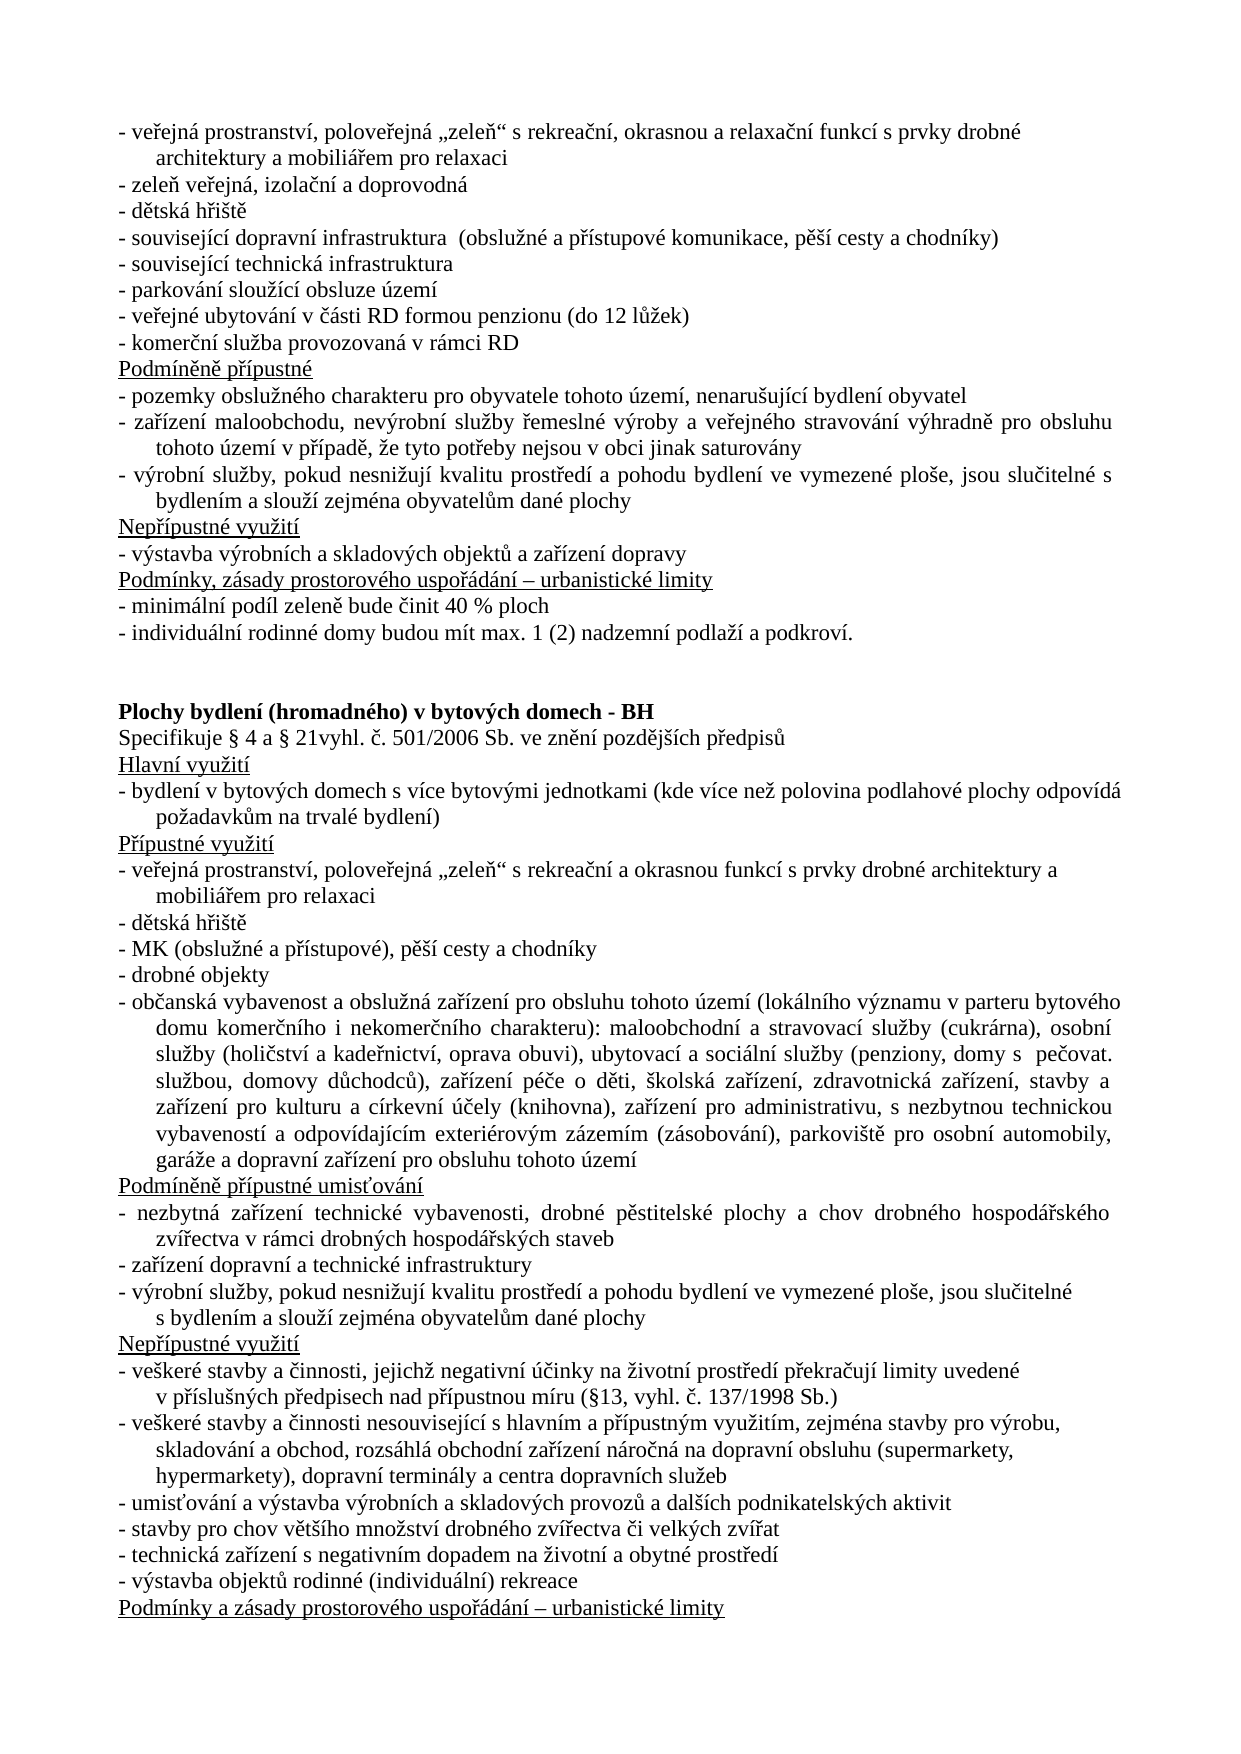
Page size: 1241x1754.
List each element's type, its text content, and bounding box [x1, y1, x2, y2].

text - veřejné ubytování v části RD formou penzionu (do 12 lůžek) [118, 303, 1122, 329]
text Podmínky, zásady prostorového uspořádání – urbanistické limity [118, 566, 1122, 592]
text - občanská vybavenost a obslužná zařízení pro obsluhu tohoto území (lokálního významu v parteru bytového domu komerčního i nekomerčního charakteru): maloobchodní a stravovací služby (cukrárna), osobní služby (holičství a kadeřnictví, oprava obuvi), ubytovací a sociální služby (penziony, domy s pečovat. službou, domovy důchodců), zařízení péče o děti, školská zařízení, zdravotnická zařízení, stavby a zařízení pro kulturu a církevní účely (knihovna), zařízení pro administrativu, s nezbytnou technickou vybaveností a odpovídajícím exteriérovým zázemím (zásobování), parkoviště pro osobní automobily, garáže a dopravní zařízení pro obsluhu tohoto území [118, 988, 1122, 1172]
text - dětská hřiště [118, 909, 1122, 935]
text Podmínky a zásady prostorového uspořádání – urbanistické limity [118, 1594, 1122, 1620]
text - minimální podíl zeleně bude činit 40 % ploch [118, 592, 1122, 619]
text - výstavba výrobních a skladových objektů a zařízení dopravy [118, 540, 1122, 566]
text - komerční služba provozovaná v rámci RD [118, 329, 1122, 355]
text - veškeré stavby a činnosti nesouvisející s hlavním a přípustným využitím, zejména stavby pro výrobu, skladování a obchod, rozsáhlá obchodní zařízení náročná na dopravní obsluhu (supermarkety, hypermarkety), dopravní terminály a centra dopravních služeb [118, 1409, 1122, 1488]
text Přípustné využití [118, 830, 1122, 856]
text Nepřípustné využití [118, 513, 1122, 540]
text - veřejná prostranství, poloveřejná „zeleň“ s rekreační a okrasnou funkcí s prvky drobné architektury a mobiliářem pro relaxaci [118, 856, 1122, 909]
text - technická zařízení s negativním dopadem na životní a obytné prostředí [118, 1541, 1122, 1568]
text - drobné objekty [118, 961, 1122, 988]
text Nepřípustné využití [118, 1330, 1122, 1357]
text Podmíněně přípustné umisťování [118, 1172, 1122, 1199]
text Specifikuje § 4 a § 21vyhl. č. 501/2006 Sb. ve znění pozdějších předpisů [118, 724, 1122, 751]
text - umisťování a výstavba výrobních a skladových provozů a dalších podnikatelských aktivit [118, 1488, 1122, 1515]
text - zeleň veřejná, izolační a doprovodná [118, 171, 1122, 197]
text - dětská hřiště [118, 197, 1122, 223]
text - výrobní služby, pokud nesnižují kvalitu prostředí a pohodu bydlení ve vymezené ploše, jsou slučitelné s bydlením a slouží zejména obyvatelům dané plochy [118, 1278, 1122, 1330]
text Podmíněně přípustné [118, 355, 1122, 382]
text - výstavba objektů rodinné (individuální) rekreace [118, 1568, 1122, 1594]
text Hlavní využití [118, 751, 1122, 777]
text - související technická infrastruktura [118, 250, 1122, 276]
text - veškeré stavby a činnosti, jejichž negativní účinky na životní prostředí překračují limity uvedené v příslušných předpisech nad přípustnou míru (§13, vyhl. č. 137/1998 Sb.) [118, 1357, 1122, 1409]
text - MK (obslužné a přístupové), pěší cesty a chodníky [118, 935, 1122, 961]
text - zařízení dopravní a technické infrastruktury [118, 1251, 1122, 1278]
text - zařízení maloobchodu, nevýrobní služby řemeslné výroby a veřejného stravování výhradně pro obsluhu tohoto území v případě, že tyto potřeby nejsou v obci jinak saturovány [118, 408, 1122, 461]
text - pozemky obslužného charakteru pro obyvatele tohoto území, nenarušující bydlení obyvatel [118, 382, 1122, 408]
text - nezbytná zařízení technické vybavenosti, drobné pěstitelské plochy a chov drobného hospodářského zvířectva v rámci drobných hospodářských staveb [118, 1199, 1122, 1251]
text - související dopravní infrastruktura (obslužné a přístupové komunikace, pěší cesty a chodníky) [118, 223, 1122, 250]
text - bydlení v bytových domech s více bytovými jednotkami (kde více než polovina podlahové plochy odpovídá požadavkům na trvalé bydlení) [118, 777, 1122, 830]
text - parkování sloužící obsluze území [118, 276, 1122, 303]
text - individuální rodinné domy budou mít max. 1 (2) nadzemní podlaží a podkroví. [118, 619, 1122, 645]
text Plochy bydlení (hromadného) v bytových domech - BH [118, 698, 1122, 724]
text - veřejná prostranství, poloveřejná „zeleň“ s rekreační, okrasnou a relaxační funkcí s prvky drobné architektury a mobiliářem pro relaxaci [118, 118, 1122, 171]
text - stavby pro chov většího množství drobného zvířectva či velkých zvířat [118, 1515, 1122, 1541]
text - výrobní služby, pokud nesnižují kvalitu prostředí a pohodu bydlení ve vymezené ploše, jsou slučitelné s bydlením a slouží zejména obyvatelům dané plochy [118, 461, 1122, 513]
